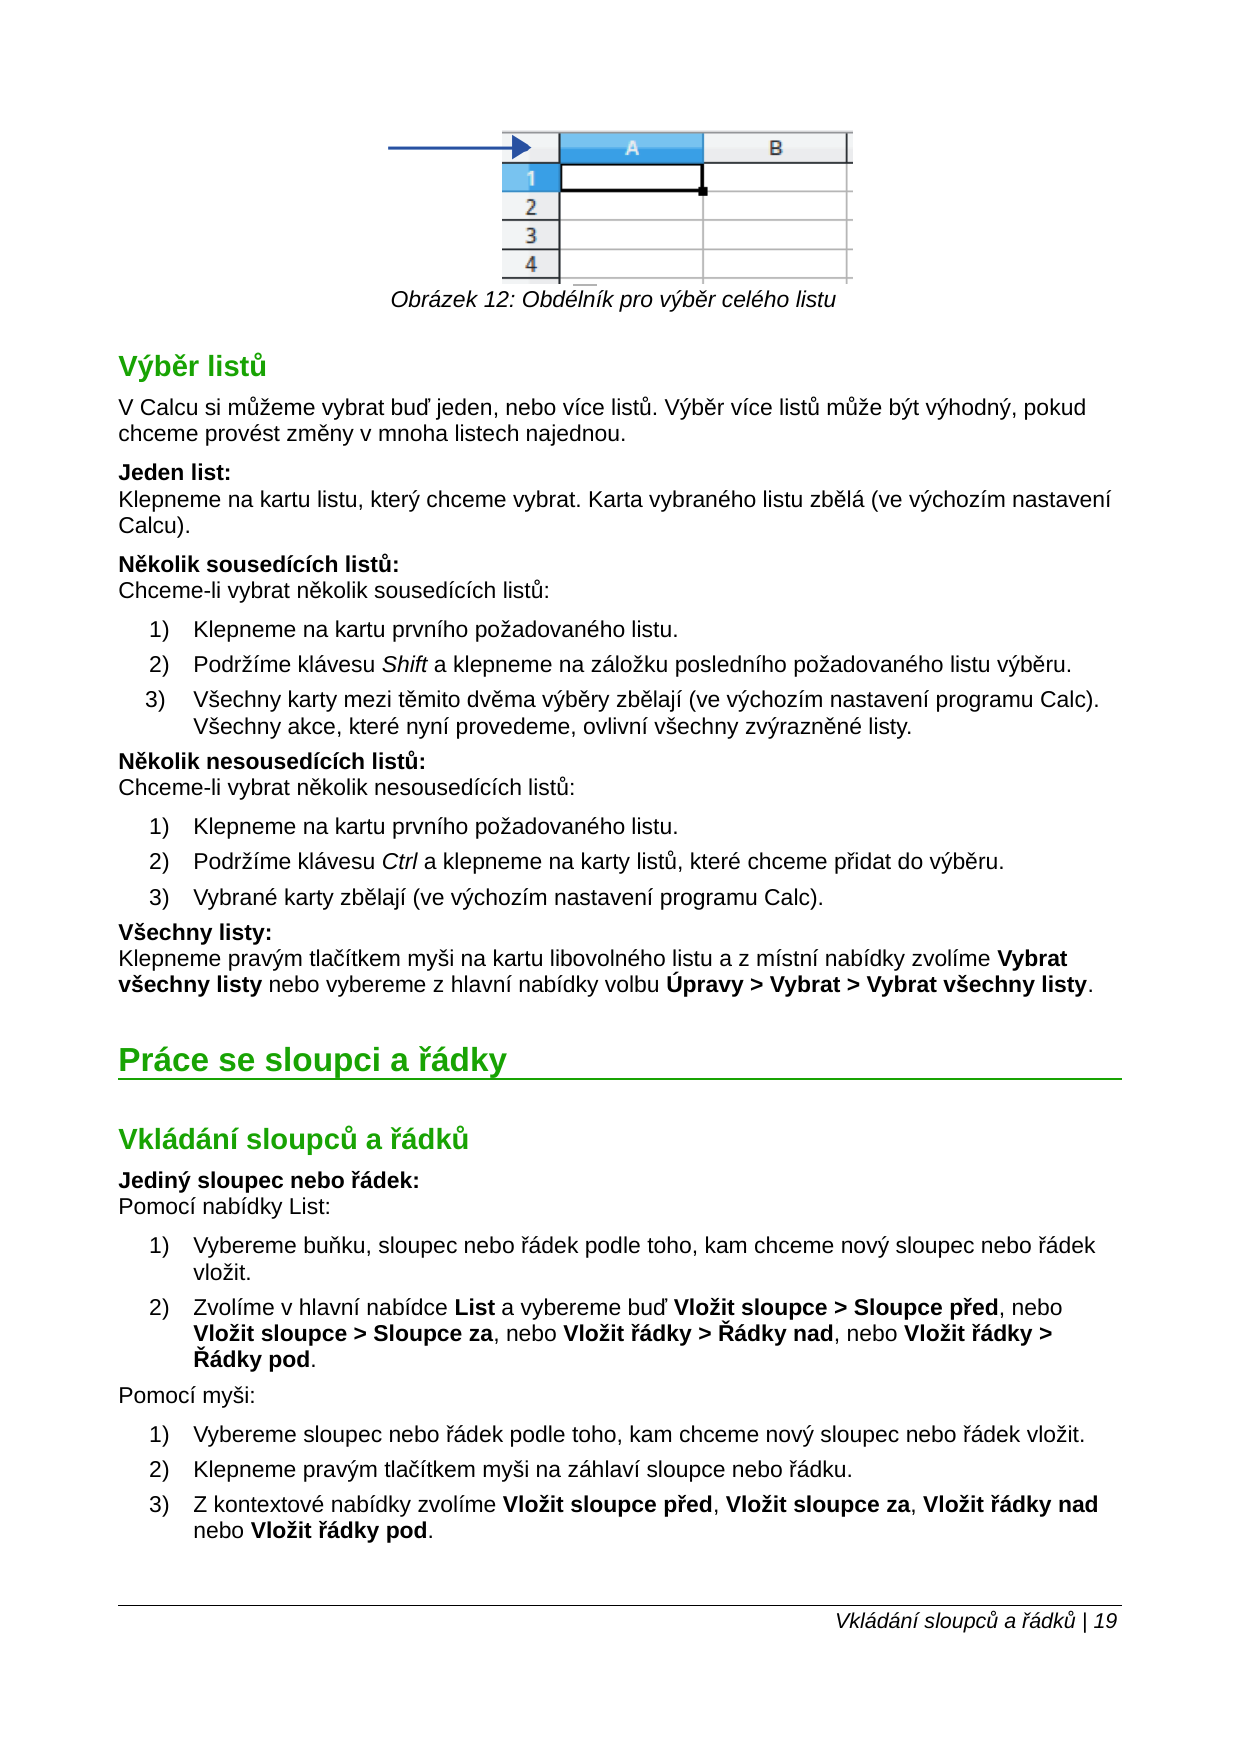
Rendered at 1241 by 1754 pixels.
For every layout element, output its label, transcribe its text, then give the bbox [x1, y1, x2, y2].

list Všechny karty mezi těmito dvěma výběry zbělají (ve výchozím nastavení programu Calc). Všechny akce, které nyní provedeme, ovlivní všechny zvýrazněné listy. [165, 686, 1122, 739]
list Klepneme pravým tlačítkem myši na záhlaví sloupce nebo řádku. [169, 1456, 1122, 1482]
picture [383, 118, 857, 286]
text Několik sousedících listů: [118, 551, 1122, 577]
text Jediný sloupec nebo řádek: [118, 1167, 1122, 1193]
list Chceme-li vybrat několik nesousedících listů: [118, 774, 1122, 801]
text Klepneme na kartu listu, který chceme vybrat. Karta vybraného listu zbělá (ve výchozím nastavení Calcu). [118, 486, 1122, 538]
list Chceme-li vybrat několik sousedících listů: [118, 577, 1122, 603]
list Z kontextové nabídky zvolíme Vložit sloupce před, Vložit sloupce za, Vložit řádky nad nebo Vložit řádky pod. [169, 1491, 1122, 1544]
subtitle Vkládání sloupců a řádků [118, 1122, 1122, 1155]
text Všechny listy: [118, 919, 1122, 945]
list Podržíme klávesu Shift a klepneme na záložku posledního požadovaného listu výběru. [169, 651, 1122, 677]
text V Calcu si můžeme vybrat buď jeden, nebo více listů. Výběr více listů může být výhodný, pokud chceme provést změny v mnoha listech najednou. [118, 394, 1122, 447]
list Klepneme na kartu prvního požadovaného listu. [169, 616, 1122, 642]
subtitle Práce se sloupci a řádky [118, 1040, 1122, 1078]
text Několik nesousedících listů: [118, 748, 1122, 774]
list Pomocí nabídky List: [118, 1193, 1122, 1220]
list Vybereme buňku, sloupec nebo řádek podle toho, kam chceme nový sloupec nebo řádek vložit. [169, 1232, 1122, 1285]
subtitle Výběr listů [118, 349, 1122, 382]
text Klepneme pravým tlačítkem myši na kartu libovolného listu a z místní nabídky zvolíme Vybrat všechny listy nebo vybereme z hlavní nabídky volbu Úpravy > Vybrat > Vybrat všechny listy. [118, 945, 1122, 998]
text Obrázek 12: Obdélník pro výběr celého listu [390, 286, 850, 312]
list Pomocí myši: [118, 1382, 1122, 1408]
list Vybrané karty zbělají (ve výchozím nastavení programu Calc). [169, 883, 1122, 910]
list Vybereme sloupec nebo řádek podle toho, kam chceme nový sloupec nebo řádek vložit. [169, 1421, 1122, 1447]
text Jeden list: [118, 459, 1122, 486]
list Zvolíme v hlavní nabídce List a vybereme buď Vložit sloupce > Sloupce před, nebo Vložit sloupce > Sloupce za, nebo Vložit řádky > Řádky nad, nebo Vložit řádky > Řádky pod. [169, 1294, 1122, 1373]
list Podržíme klávesu Ctrl a klepneme na karty listů, které chceme přidat do výběru. [169, 848, 1122, 875]
list Klepneme na kartu prvního požadovaného listu. [169, 813, 1122, 839]
